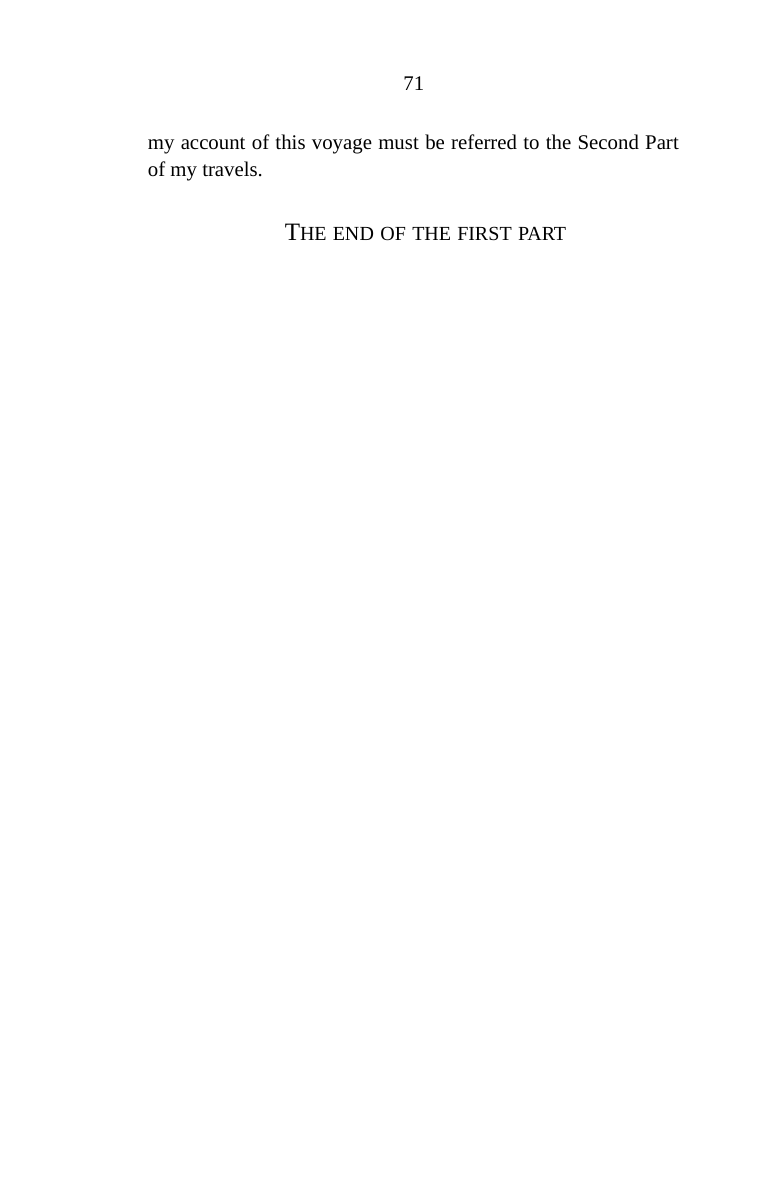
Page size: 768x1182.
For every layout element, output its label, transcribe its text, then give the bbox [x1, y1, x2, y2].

text my account of this voyage must be referred to the Second Part of my travels. [148, 130, 679, 181]
text The end of the first part [148, 217, 679, 246]
